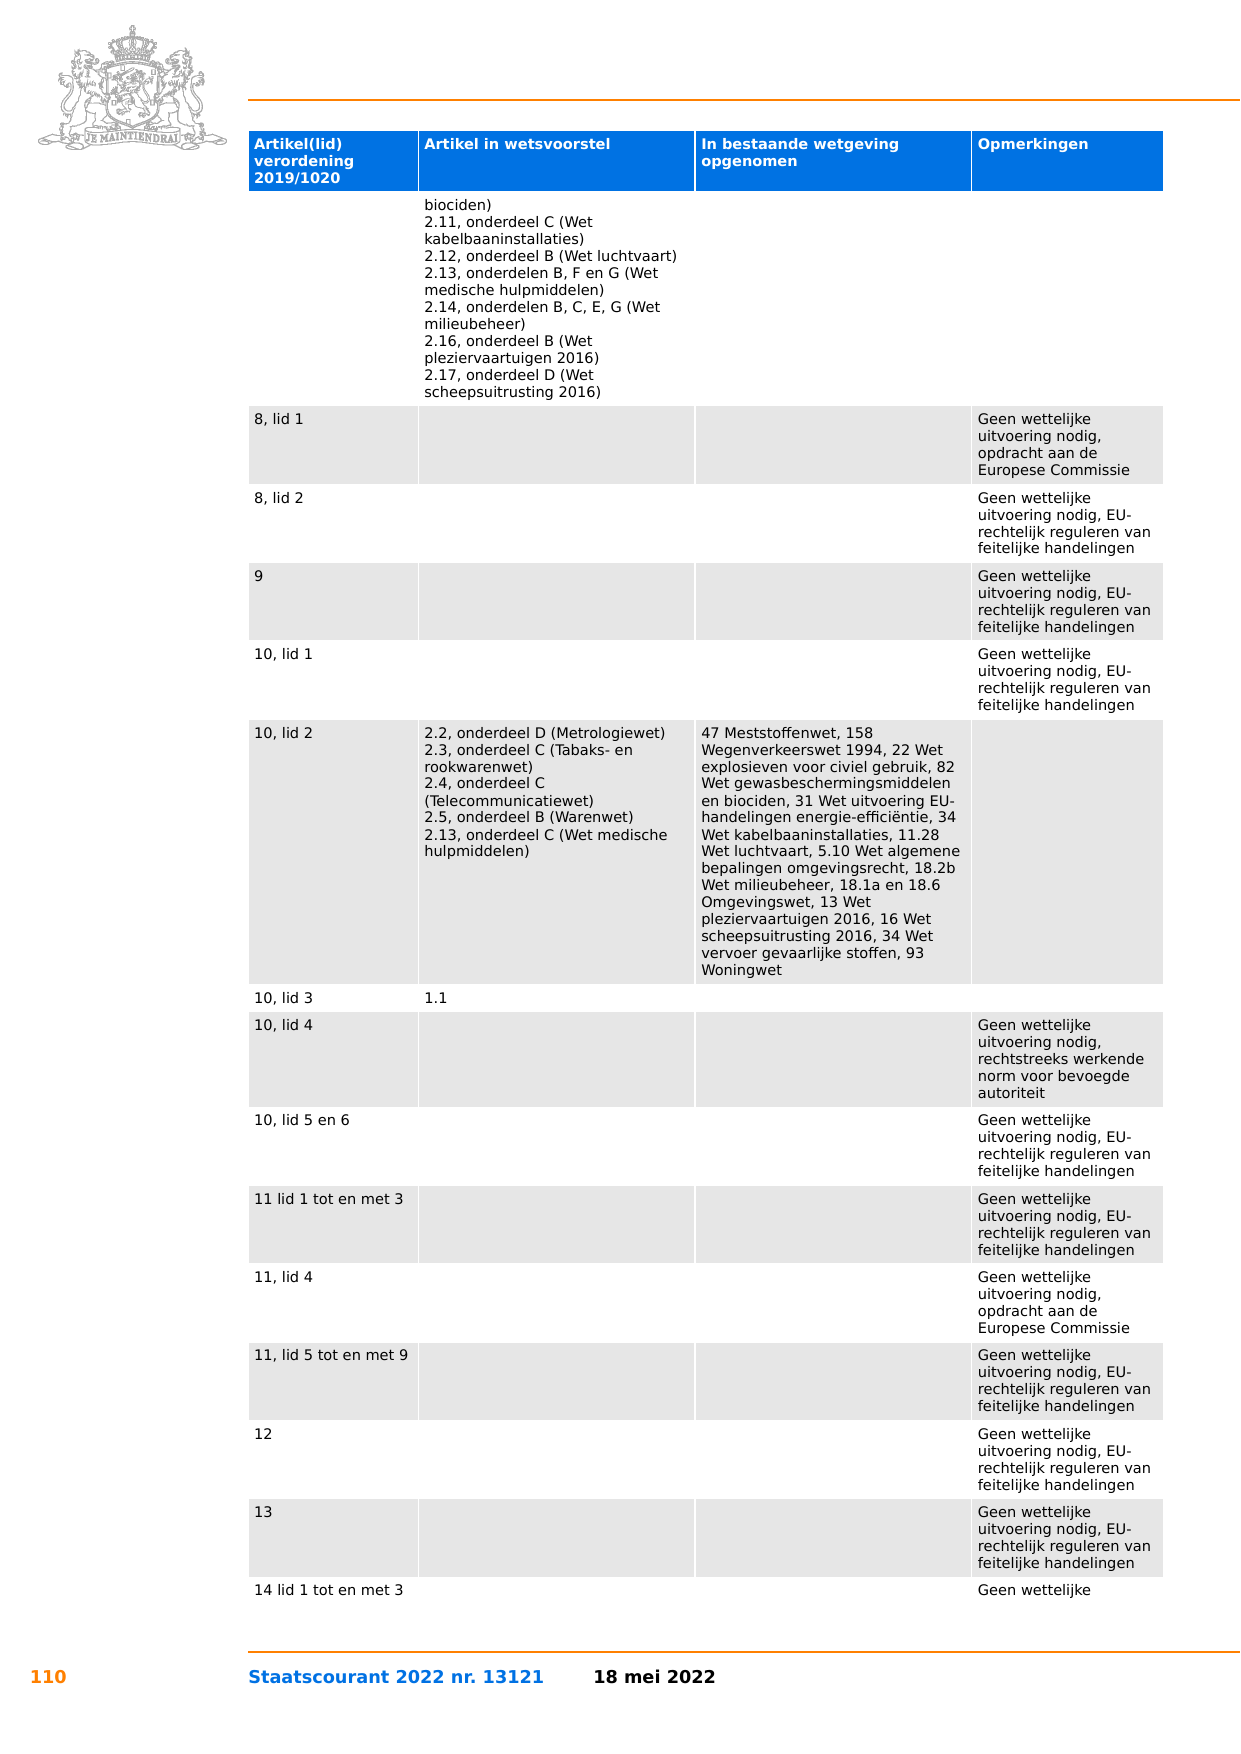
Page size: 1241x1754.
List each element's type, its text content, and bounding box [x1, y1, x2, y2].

table_cell 11, lid 5 tot en met 9 [249, 1343, 418, 1420]
table_cell Geen wettelijke uitvoering nodig, opdracht aan de Europese Commissie [972, 406, 1163, 484]
table_cell [972, 985, 1163, 1011]
table_cell [419, 641, 694, 719]
table_cell [419, 406, 694, 484]
table_header Artikel in wetsvoorstel [419, 131, 694, 191]
table_header In bestaande wetgeving opgenomen [696, 131, 971, 191]
table_cell 8, lid 2 [249, 485, 418, 562]
table_cell 12 [249, 1421, 418, 1498]
table_cell 9 [249, 563, 418, 640]
table_cell [972, 720, 1163, 984]
table_cell 10, lid 3 [249, 985, 418, 1011]
table_cell Geen wettelijke uitvoering nodig, rechtstreeks werkende norm voor bevoegde autoriteit [972, 1012, 1163, 1107]
table_cell [696, 1186, 971, 1263]
table_cell Geen wettelijke uitvoering nodig, EU-rechtelijk reguleren van feitelijke handelingen [972, 1499, 1163, 1577]
table_cell [972, 192, 1163, 405]
table_cell Geen wettelijke uitvoering nodig, EU-rechtelijk reguleren van feitelijke handelingen [972, 485, 1163, 562]
table_cell [696, 985, 971, 1011]
table_cell 47 Meststoffenwet, 158 Wegenverkeerswet 1994, 22 Wet explosieven voor civiel gebruik, 82 Wet gewasbeschermingsmiddelen en biociden, 31 Wet uitvoering EU-handelingen energie-efficiëntie, 34 Wet kabelbaaninstallaties, 11.28 Wet luchtvaart, 5.10 Wet algemene bepalingen omgevingsrecht, 18.2b Wet milieubeheer, 18.1a en 18.6 Omgevingswet, 13 Wet pleziervaartuigen 2016, 16 Wet scheepsuitrusting 2016, 34 Wet vervoer gevaarlijke stoffen, 93 Woningwet [696, 720, 971, 984]
table_cell [696, 641, 971, 719]
table_cell 14 lid 1 tot en met 3 [249, 1578, 418, 1604]
table_cell [696, 1421, 971, 1498]
table_cell [419, 1343, 694, 1420]
table_cell [696, 563, 971, 640]
table_cell Geen wettelijke uitvoering nodig, opdracht aan de Europese Commissie [972, 1264, 1163, 1342]
table_cell [696, 1264, 971, 1342]
table_cell [696, 1108, 971, 1185]
table_cell 11, lid 4 [249, 1264, 418, 1342]
table_cell Geen wettelijke uitvoering nodig, EU-rechtelijk reguleren van feitelijke handelingen [972, 563, 1163, 640]
table_cell [696, 406, 971, 484]
table_cell Geen wettelijke uitvoering nodig, EU-rechtelijk reguleren van feitelijke handelingen [972, 1343, 1163, 1420]
table_cell [249, 192, 418, 405]
table_cell Geen wettelijke uitvoering nodig, EU-rechtelijk reguleren van feitelijke handelingen [972, 1421, 1163, 1498]
table_cell [419, 1264, 694, 1342]
table_cell biociden) 2.11, onderdeel C (Wet kabelbaaninstallaties) 2.12, onderdeel B (Wet luchtvaart) 2.13, onderdelen B, F en G (Wet medische hulpmiddelen) 2.14, onderdelen B, C, E, G (Wet milieubeheer) 2.16, onderdeel B (Wet pleziervaartuigen 2016) 2.17, onderdeel D (Wet scheepsuitrusting 2016) [419, 192, 694, 405]
table_cell [419, 1578, 694, 1604]
table_cell Geen wettelijke [972, 1578, 1163, 1604]
table_cell [696, 1499, 971, 1577]
table_cell [419, 1421, 694, 1498]
table_cell 10, lid 5 en 6 [249, 1108, 418, 1185]
table_cell [696, 1012, 971, 1107]
table_cell [696, 485, 971, 562]
table_cell 8, lid 1 [249, 406, 418, 484]
table_cell [419, 485, 694, 562]
table_header Artikel(lid) verordening 2019/1020 [249, 131, 418, 191]
table_cell [696, 1343, 971, 1420]
table_cell [419, 1499, 694, 1577]
table_cell [419, 563, 694, 640]
table_cell 1.1 [419, 985, 694, 1011]
table_cell [696, 192, 971, 405]
table_cell 11 lid 1 tot en met 3 [249, 1186, 418, 1263]
table_cell [419, 1186, 694, 1263]
table_cell 10, lid 1 [249, 641, 418, 719]
table_cell 10, lid 4 [249, 1012, 418, 1107]
picture [38, 25, 227, 150]
table_header Opmerkingen [972, 131, 1163, 191]
table_cell [419, 1012, 694, 1107]
table_cell 10, lid 2 [249, 720, 418, 984]
table_cell [696, 1578, 971, 1604]
table_cell Geen wettelijke uitvoering nodig, EU-rechtelijk reguleren van feitelijke handelingen [972, 1108, 1163, 1185]
table_cell 2.2, onderdeel D (Metrologiewet) 2.3, onderdeel C (Tabaks- en rookwarenwet) 2.4, onderdeel C (Telecommunicatiewet) 2.5, onderdeel B (Warenwet) 2.13, onderdeel C (Wet medische hulpmiddelen) [419, 720, 694, 984]
table_cell Geen wettelijke uitvoering nodig, EU-rechtelijk reguleren van feitelijke handelingen [972, 641, 1163, 719]
table_cell Geen wettelijke uitvoering nodig, EU-rechtelijk reguleren van feitelijke handelingen [972, 1186, 1163, 1263]
table_cell 13 [249, 1499, 418, 1577]
table_cell [419, 1108, 694, 1185]
